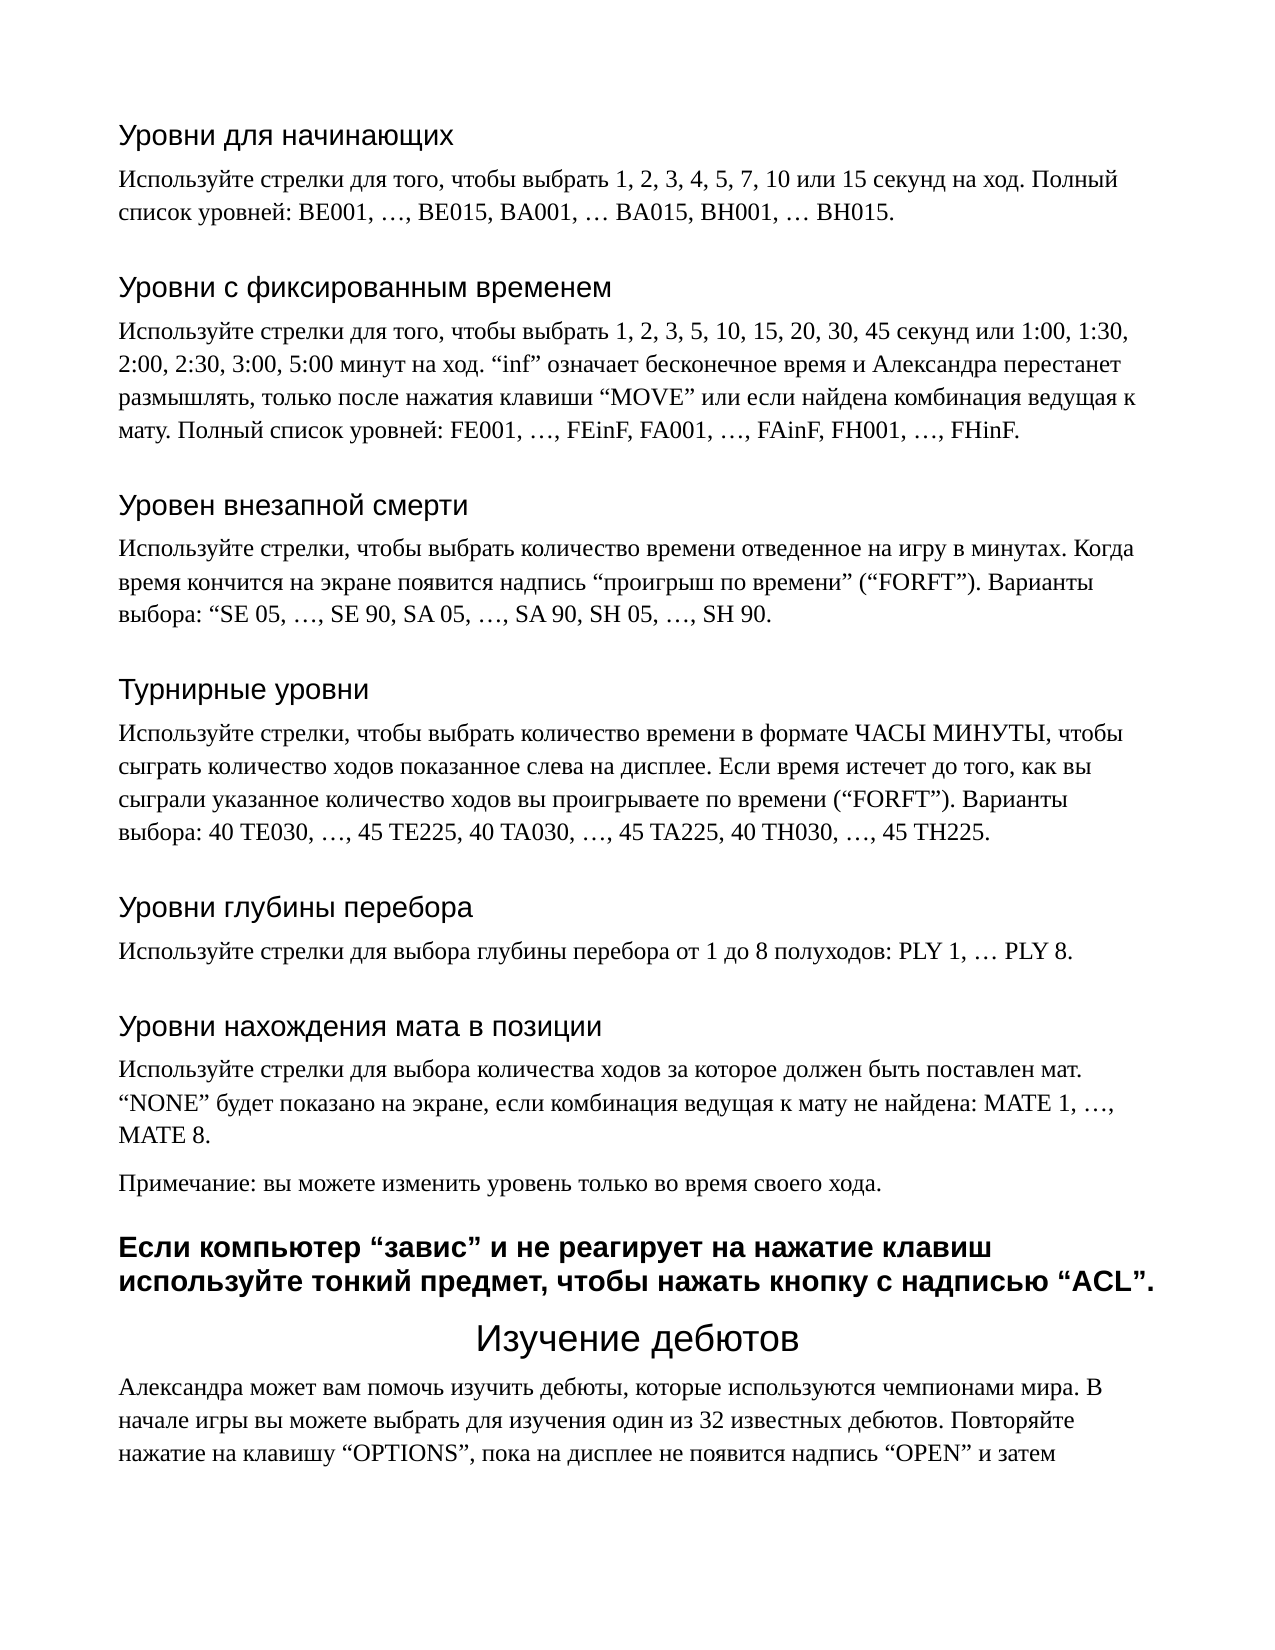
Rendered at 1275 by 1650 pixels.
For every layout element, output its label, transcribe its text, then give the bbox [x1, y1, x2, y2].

subtitle Если компьютер “завис” и не реагирует на нажатие клавиш используйте тонкий предмет, чтобы нажать кнопку с надписью “ACL”. [118, 1230, 1157, 1298]
text Используйте стрелки для выбора количества ходов за которое должен быть поставлен мат. “NONE” будет показано на экране, если комбинация ведущая к мату не найдена: MATE 1, …, MATE 8. [118, 1054, 1157, 1149]
text Примечание: вы можете изменить уровень только во время своего хода. [118, 1168, 1157, 1197]
text Используйте стрелки, чтобы выбрать количество времени отведенное на игру в минутах. Когда время кончится на экране появится надпись “проигрыш по времени” (“FORFT”). Варианты выбора: “SE 05, …, SE 90, SA 05, …, SA 90, SH 05, …, SH 90. [118, 533, 1157, 628]
text Александра может вам помочь изучить дебюты, которые используются чемпионами мира. В начале игры вы можете выбрать для изучения один из 32 известных дебютов. Повторяйте нажатие на клавишу “OPTIONS”, пока на дисплее не появится надпись “OPEN” и затем [118, 1372, 1157, 1467]
text Используйте стрелки, чтобы выбрать количество времени в формате ЧАСЫ МИНУТЫ, чтобы сыграть количество ходов показанное слева на дисплее. Если время истечет до того, как вы сыграли указанное количество ходов вы проигрываете по времени (“FORFT”). Варианты выбора: 40 TE030, …, 45 TE225, 40 TA030, …, 45 TA225, 40 TH030, …, 45 TH225. [118, 718, 1157, 846]
subtitle Уровен внезапной смерти [118, 487, 1157, 521]
subtitle Уровни нахождения мата в позиции [118, 1008, 1157, 1042]
text Используйте стрелки для того, чтобы выбрать 1, 2, 3, 5, 10, 15, 20, 30, 45 секунд или 1:00, 1:30, 2:00, 2:30, 3:00, 5:00 минут на ход. “inf” означает бесконечное время и Александра перестанет размышлять, только после нажатия клавиши “MOVE” или если найдена комбинация ведущая к мату. Полный список уровней: FE001, …, FEinF, FA001, …, FAinF, FH001, …, FHinF. [118, 316, 1157, 444]
subtitle Уровни для начинающих [118, 118, 1157, 152]
subtitle Уровни глубины перебора [118, 890, 1157, 923]
subtitle Уровни с фиксированным временем [118, 270, 1157, 303]
subtitle Турнирные уровни [118, 672, 1157, 706]
text Используйте стрелки для выбора глубины перебора от 1 до 8 полуходов: PLY 1, … PLY 8. [118, 936, 1157, 965]
subtitle Изучение дебютов [118, 1317, 1157, 1360]
text Используйте стрелки для того, чтобы выбрать 1, 2, 3, 4, 5, 7, 10 или 15 секунд на ход. Полный список уровней: BE001, …, BE015, BA001, … BA015, BH001, … BH015. [118, 164, 1157, 226]
